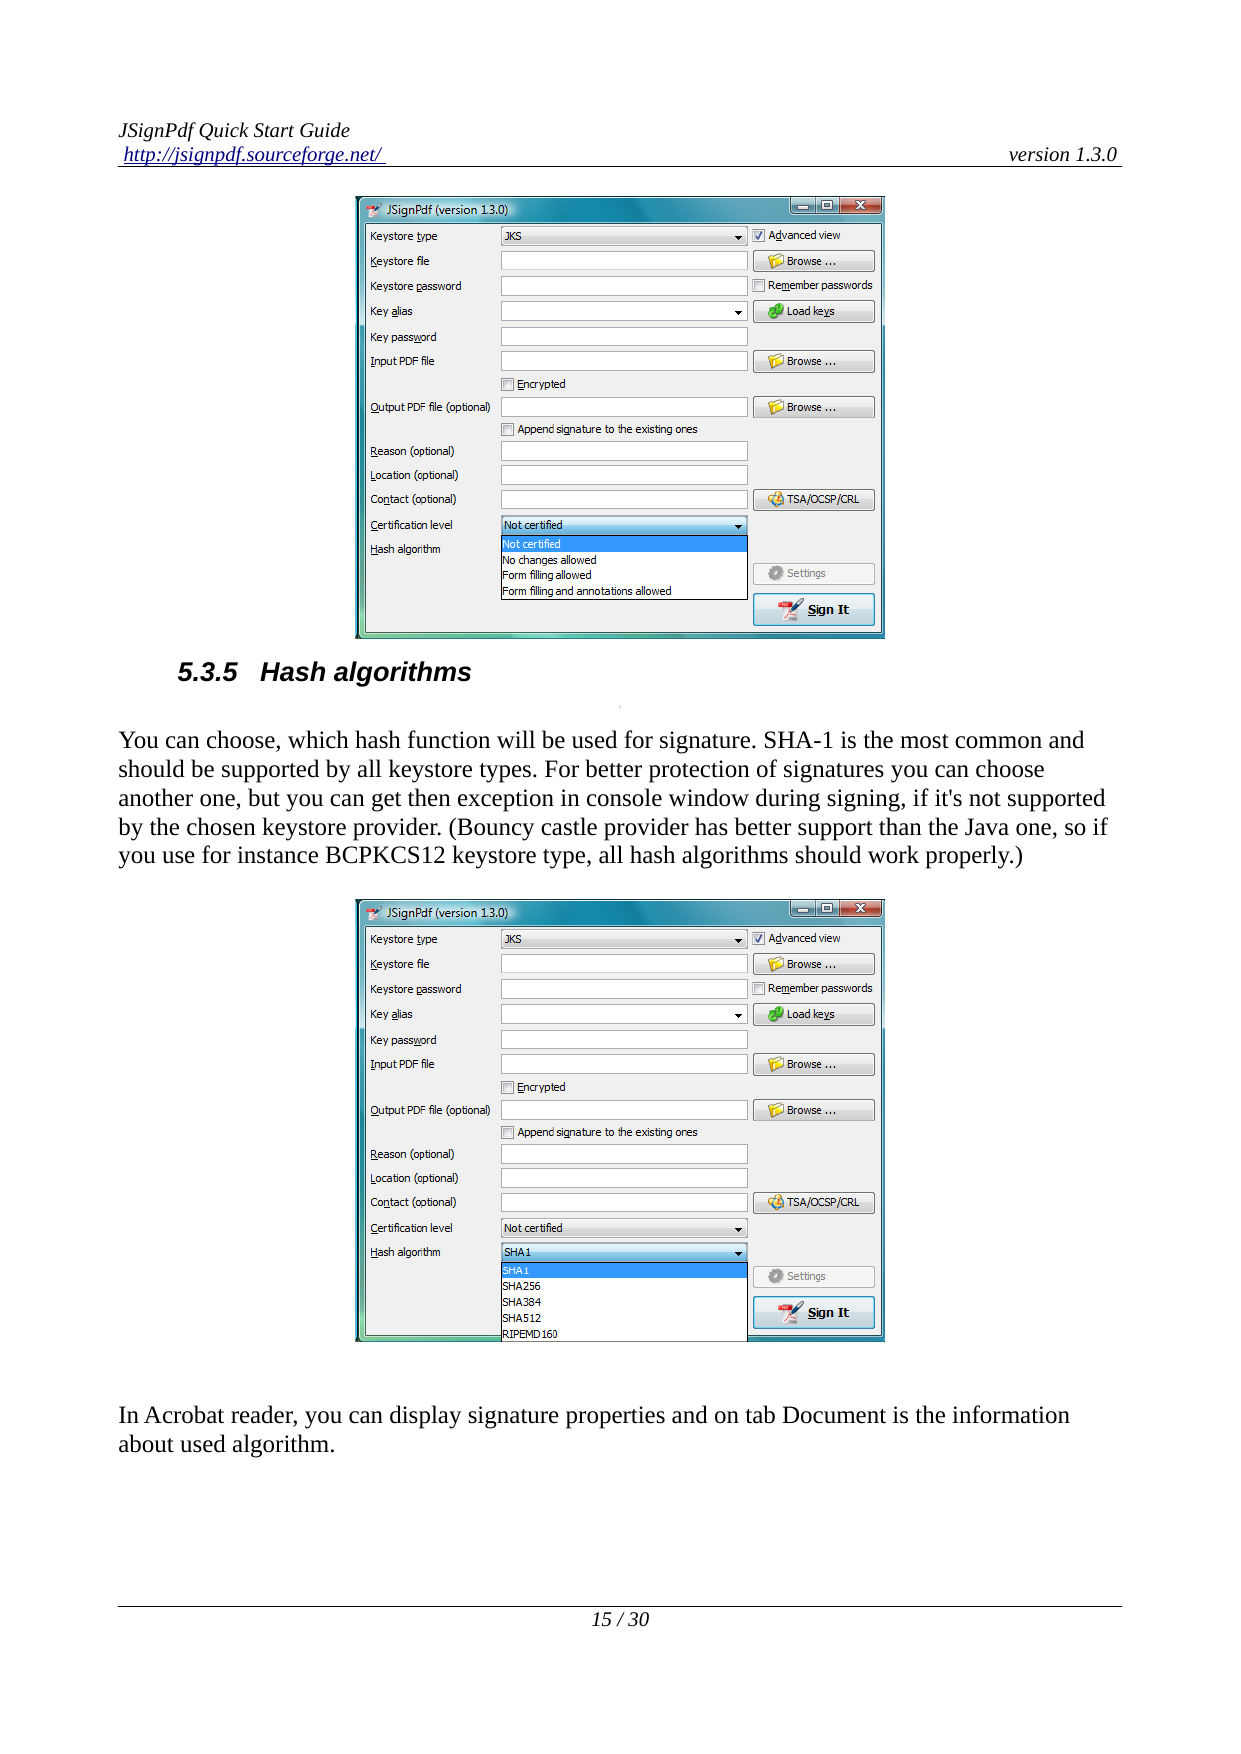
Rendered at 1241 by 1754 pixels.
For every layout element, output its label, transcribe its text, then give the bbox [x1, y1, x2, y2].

picture [355, 899, 885, 1342]
text In Acrobat reader, you can display signature properties and on tab Document is the information about used algorithm. [118, 1400, 1122, 1458]
subtitle Hash algorithms [177, 639, 1122, 688]
text You can choose, which hash function will be used for signature. SHA-1 is the most common and should be supported by all keystore types. For better protection of signatures you can choose another one, but you can get then exception in console window during signing, if it's not supported by the chosen keystore provider. (Bouncy castle provider has better support than the Java one, so if you use for instance BCPKCS12 keystore type, all hash algorithms should work properly.) [118, 688, 1122, 869]
picture [355, 196, 885, 639]
